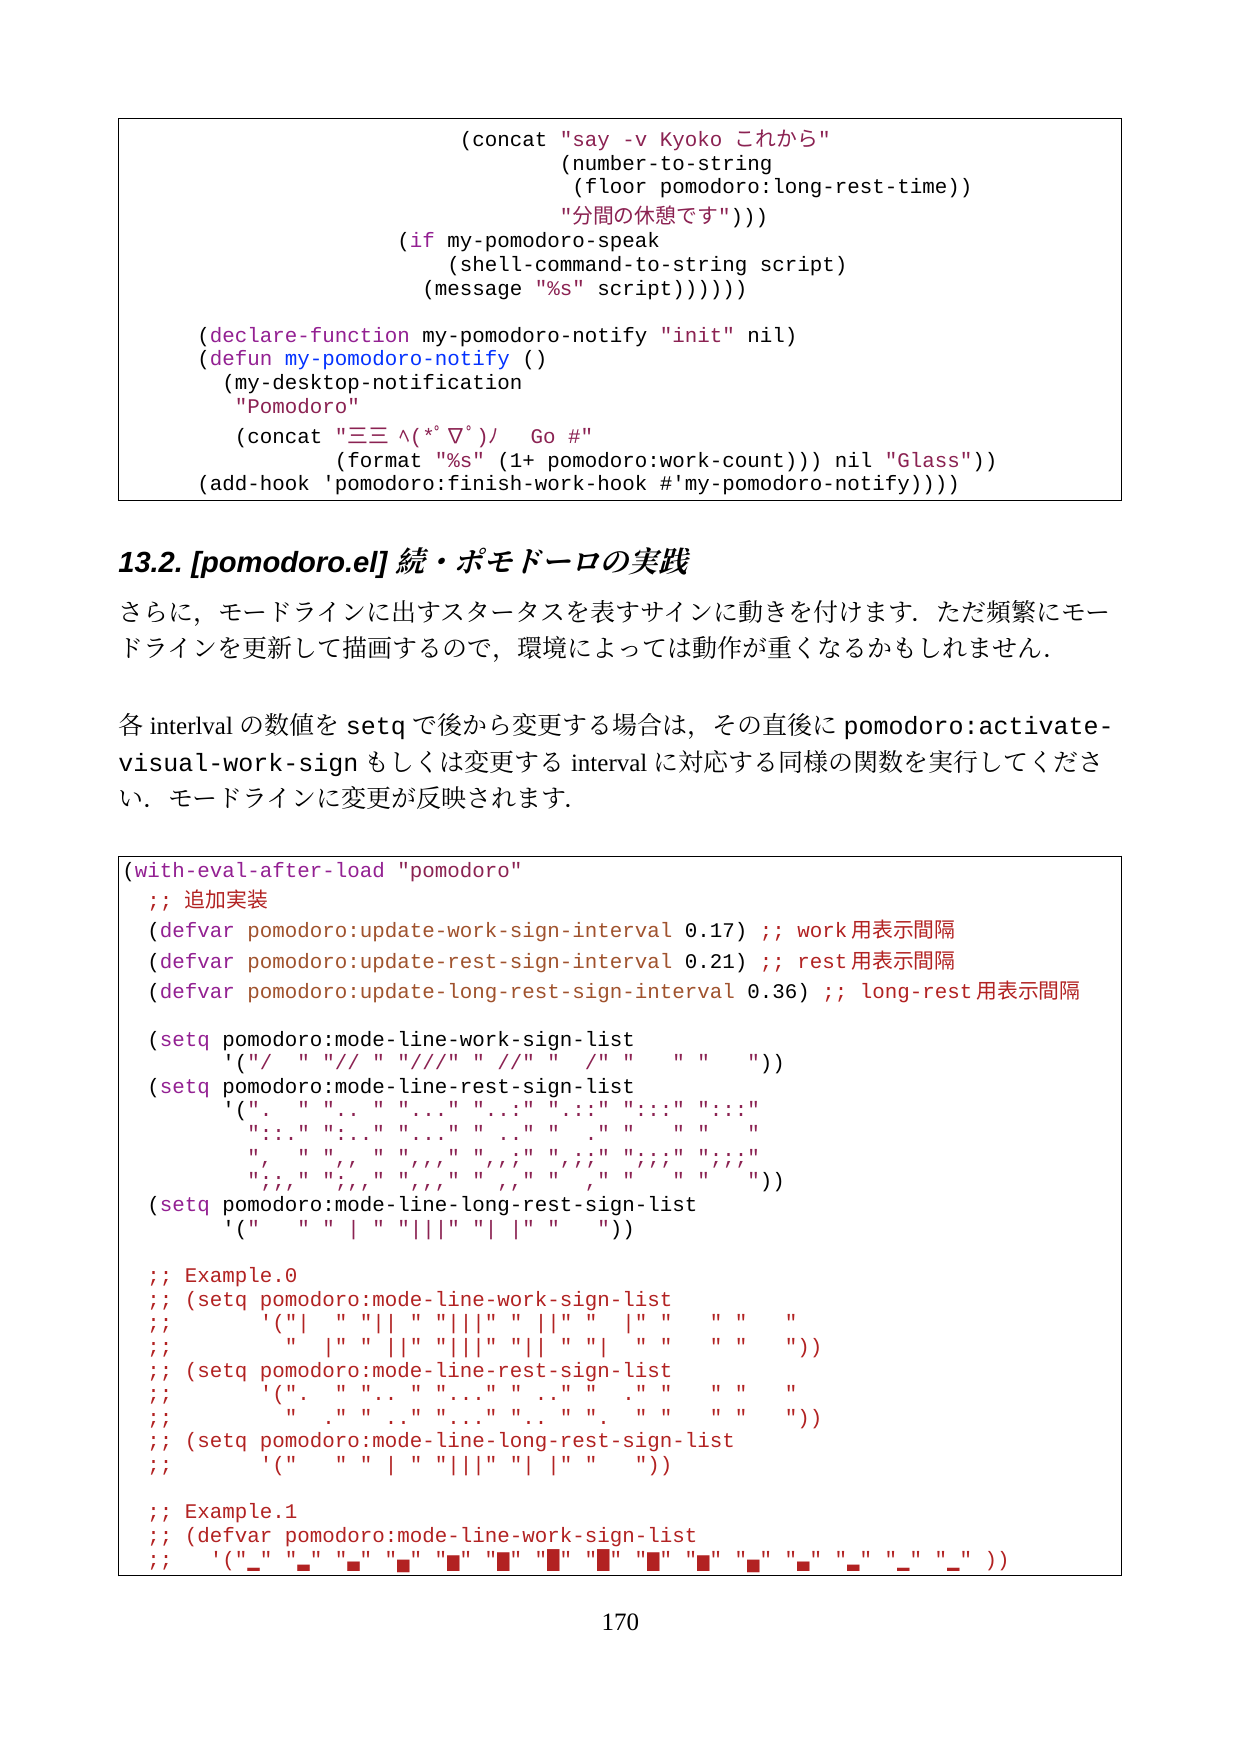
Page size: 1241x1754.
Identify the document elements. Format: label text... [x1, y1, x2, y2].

text "::." ":.." "..." " .." " ." " " " " [119, 1119, 1121, 1143]
text ;; " |" " ||" "|||" "|| " "| " " " " ")) [119, 1332, 1121, 1356]
text (if my-pomodoro-speak [119, 226, 1121, 250]
text ;; (defvar pomodoro:mode-line-work-sign-list [119, 1521, 1121, 1545]
text ";;," ";,," ",,," " ,," " ," " " " ")) [119, 1166, 1121, 1190]
text "分間の休憩です"))) [119, 196, 1121, 226]
text ;; '("| " "|| " "|||" " ||" " |" " " " " [119, 1308, 1121, 1332]
text ;; " ." " .." "..." ".. " ". " " " " ")) [119, 1403, 1121, 1427]
text (concat "say -v Kyoko これから" [119, 119, 1121, 148]
text (setq pomodoro:mode-line-work-sign-list [119, 1024, 1121, 1048]
text ;; '("▁" "▂" "▃" "▄" "▅" "▆" "▇" "▇" "▆" "▅" "▄" "▃" "▂" "▁" "▁" )) [119, 1545, 1121, 1575]
text 各 interlval の数値を setq で後から変更する場合は，その直後に pomodoro:activate-visual-work-sign もしくは変更する interval に対応する同様の関数を実行してください．モードラインに変更が反映されます． [118, 706, 1122, 843]
text "Pomodoro" [119, 392, 1121, 415]
text '("/ " "// " "///" " //" " /" " " " ")) [119, 1048, 1121, 1072]
text (number-to-string [119, 148, 1121, 172]
text ;; Example.1 [119, 1497, 1121, 1521]
text (defun my-pomodoro-notify () [119, 344, 1121, 368]
text ;; Example.0 [119, 1261, 1121, 1285]
text (message "%s" script)))))) [119, 273, 1121, 297]
text (declare-function my-pomodoro-notify "init" nil) [119, 321, 1121, 344]
text ", " ",, " ",,," ",,;" ",;;" ";;;" ";;;" [119, 1143, 1121, 1166]
text (with-eval-after-load "pomodoro" [119, 857, 1121, 879]
text ;; (setq pomodoro:mode-line-work-sign-list [119, 1285, 1121, 1308]
text ;; (setq pomodoro:mode-line-long-rest-sign-list [119, 1427, 1121, 1450]
text (setq pomodoro:mode-line-long-rest-sign-list [119, 1190, 1121, 1214]
text (defvar pomodoro:update-work-sign-interval 0.17) ;; work用表示間隔 [119, 910, 1121, 940]
text '(" " " | " "|||" "| |" " ")) [119, 1214, 1121, 1237]
text (defvar pomodoro:update-long-rest-sign-interval 0.36) ;; long-rest用表示間隔 [119, 971, 1121, 1001]
text (add-hook 'pomodoro:finish-work-hook #'my-pomodoro-notify)))) [119, 469, 1121, 500]
text (format "%s" (1+ pomodoro:work-count))) nil "Glass")) [119, 446, 1121, 469]
text ;; '(". " ".. " "..." " .." " ." " " " " [119, 1379, 1121, 1403]
text さらに，モードラインに出すスタータスを表すサインに動きを付けます．ただ頻繁にモードラインを更新して描画するので，環境によっては動作が重くなるかもしれません． [118, 593, 1122, 693]
text ;; (setq pomodoro:mode-line-rest-sign-list [119, 1356, 1121, 1379]
text (my-desktop-notification [119, 368, 1121, 392]
text ;; '(" " " | " "|||" "| |" " ")) [119, 1450, 1121, 1474]
text (shell-command-to-string script) [119, 250, 1121, 273]
text '(". " ".. " "..." "..:" ".::" ":::" ":::" [119, 1096, 1121, 1119]
text (setq pomodoro:mode-line-rest-sign-list [119, 1072, 1121, 1096]
subtitle [pomodoro.el] 続・ポモドーロの実践 [118, 538, 1122, 580]
text (floor pomodoro:long-rest-time)) [119, 172, 1121, 196]
text (concat "三三 ﾍ(*ﾟ∇ﾟ)ﾉ Go #" [119, 415, 1121, 446]
text ;; 追加実装 [119, 879, 1121, 910]
text (defvar pomodoro:update-rest-sign-interval 0.21) ;; rest用表示間隔 [119, 940, 1121, 971]
